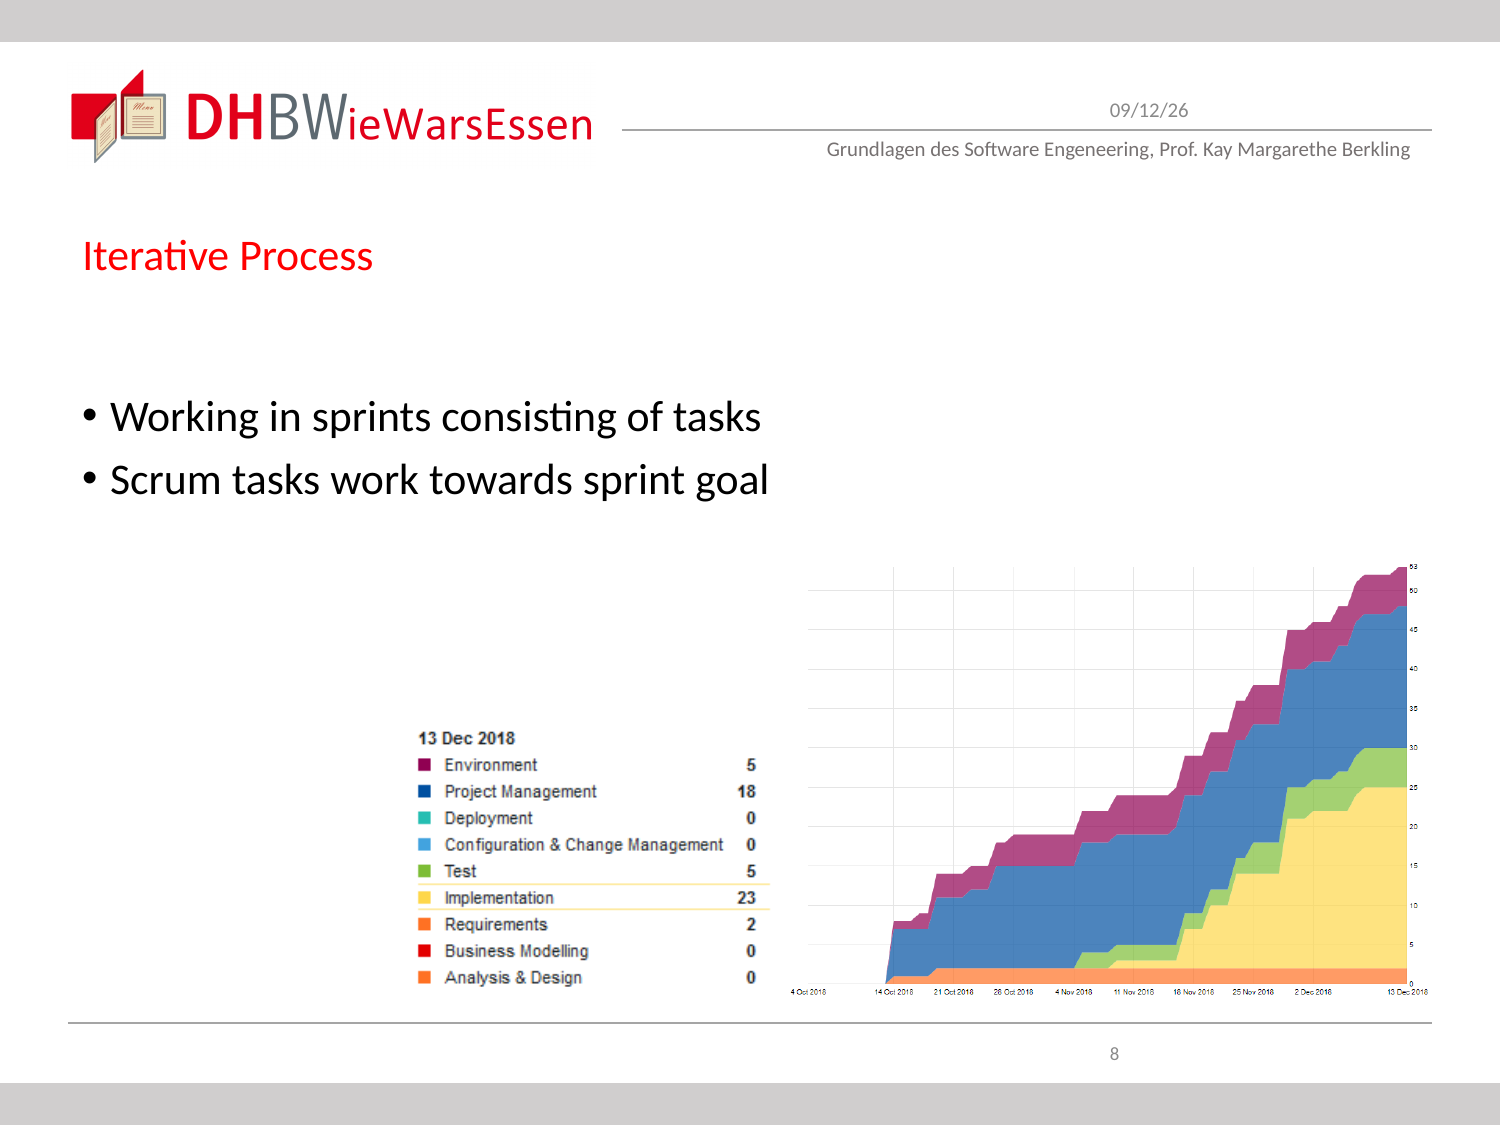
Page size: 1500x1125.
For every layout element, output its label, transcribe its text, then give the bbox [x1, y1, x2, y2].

picture [408, 714, 777, 997]
list Working in sprints consisting of tasks Scrum tasks work towards sprint goal [67, 386, 1433, 1002]
list Iterative Process [67, 224, 1433, 344]
picture [781, 549, 1433, 1002]
